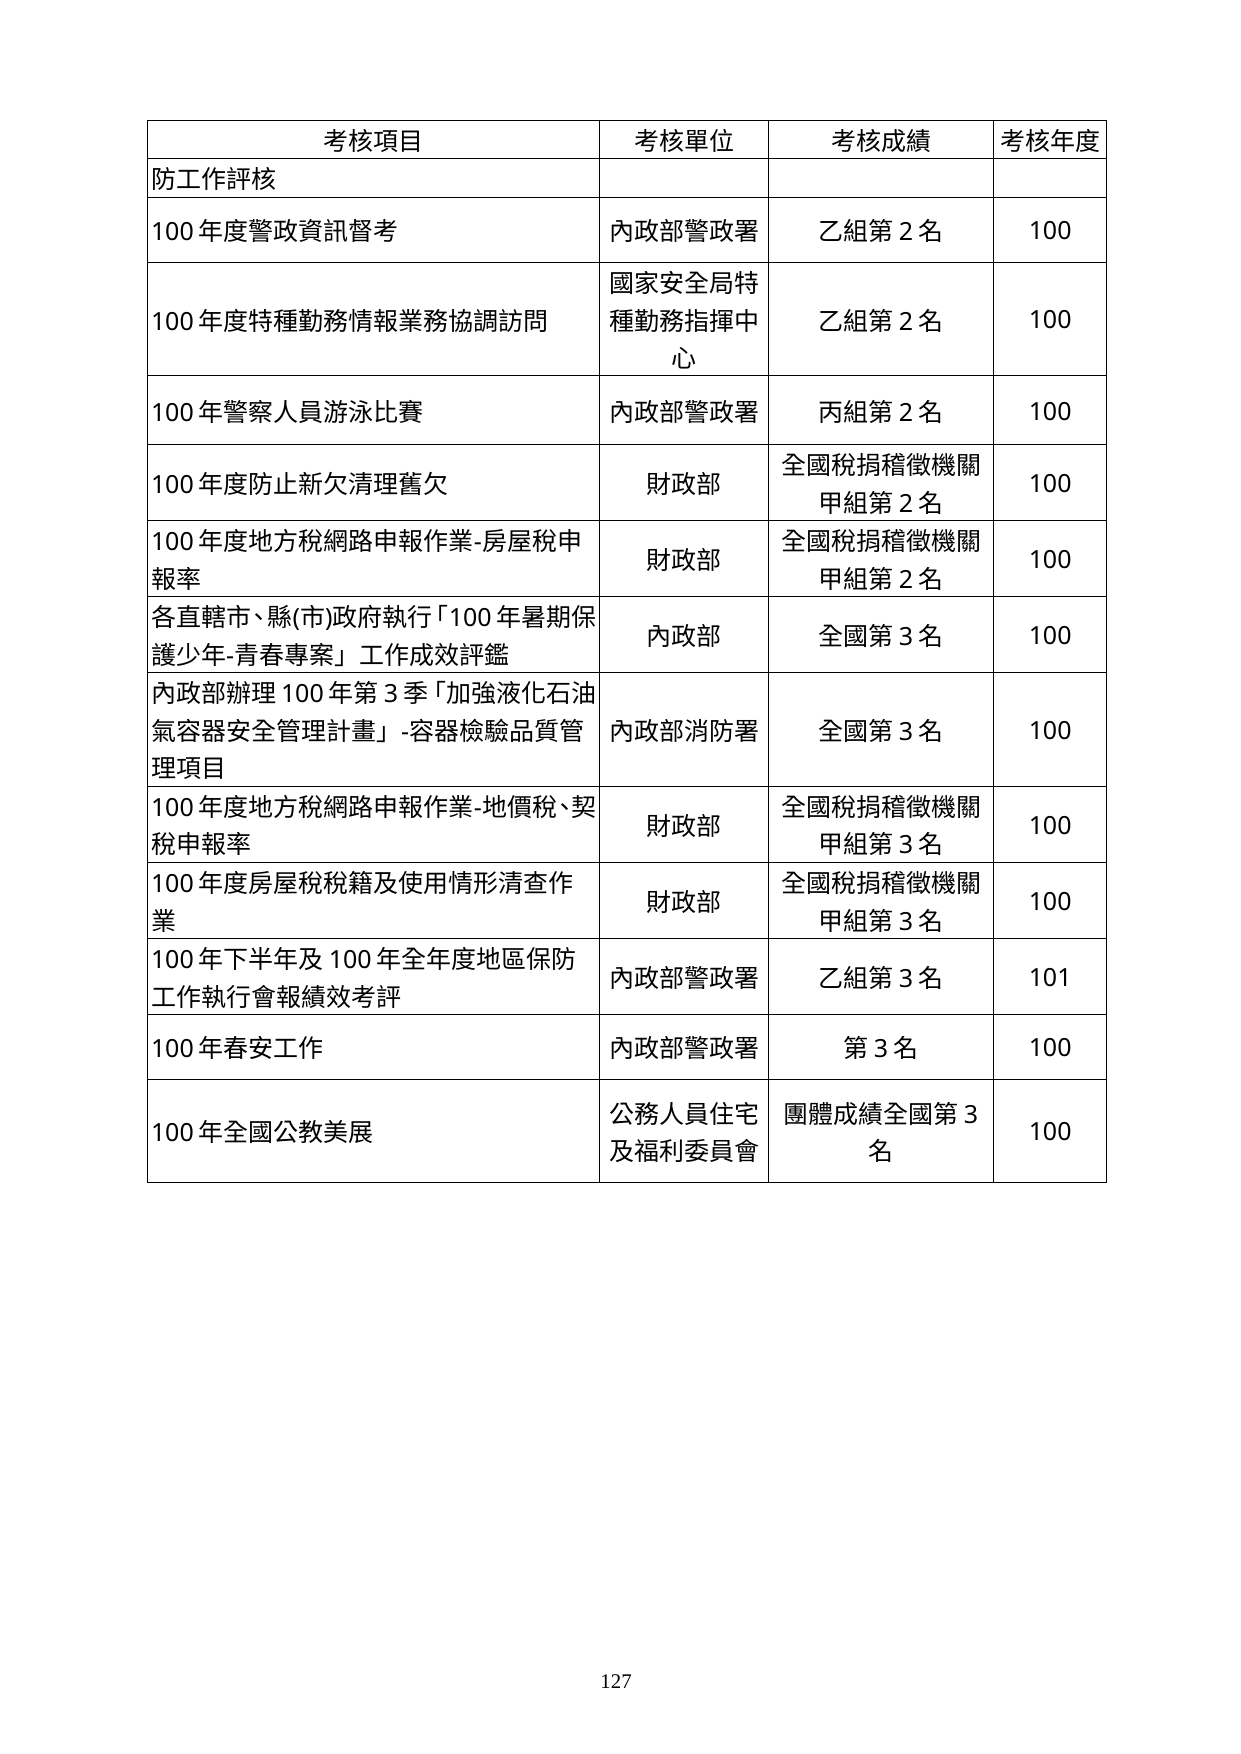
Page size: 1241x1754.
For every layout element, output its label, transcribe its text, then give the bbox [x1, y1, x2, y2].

table_cell 100年度房屋稅稅籍及使用情形清查作業 [148, 863, 599, 938]
table_cell [994, 159, 1106, 197]
table_cell 101 [994, 939, 1106, 1014]
table_cell 100 [994, 673, 1106, 786]
table_header 考核單位 [600, 121, 768, 158]
table_cell 100 [994, 445, 1106, 520]
table_cell 100年春安工作 [148, 1015, 599, 1079]
table_cell 100年度地方稅網路申報作業-房屋稅申報率 [148, 521, 599, 596]
table_cell 100 [994, 597, 1106, 672]
table_cell 內政部辦理100年第3季「加強液化石油氣容器安全管理計畫」-容器檢驗品質管理項目 [148, 673, 599, 786]
table_cell 100年警察人員游泳比賽 [148, 376, 599, 444]
table_cell 100 [994, 198, 1106, 262]
table_cell 100 [994, 376, 1106, 444]
table_cell 全國稅捐稽徵機關甲組第2名 [769, 521, 993, 596]
table_cell 防工作評核 [148, 159, 599, 197]
table_cell 丙組第2名 [769, 376, 993, 444]
table_cell 財政部 [600, 863, 768, 938]
table_cell 乙組第2名 [769, 263, 993, 375]
table_cell 100 [994, 263, 1106, 375]
table_cell 乙組第3名 [769, 939, 993, 1014]
table_cell 第3名 [769, 1015, 993, 1079]
table_cell 公務人員住宅及福利委員會 [600, 1080, 768, 1182]
table_cell 全國稅捐稽徵機關甲組第2名 [769, 445, 993, 520]
table_cell 100年度防止新欠清理舊欠 [148, 445, 599, 520]
table_cell [769, 159, 993, 197]
table_header 考核年度 [994, 121, 1106, 158]
table_cell 100 [994, 863, 1106, 938]
table_cell [600, 159, 768, 197]
table_cell 全國稅捐稽徵機關甲組第3名 [769, 863, 993, 938]
table_header 考核成績 [769, 121, 993, 158]
table_cell 100 [994, 1080, 1106, 1182]
table_cell 100年度特種勤務情報業務協調訪問 [148, 263, 599, 375]
table_cell 內政部警政署 [600, 376, 768, 444]
table_cell 團體成績全國第3名 [769, 1080, 993, 1182]
table_cell 內政部警政署 [600, 198, 768, 262]
table_cell 100 [994, 1015, 1106, 1079]
table_cell 乙組第2名 [769, 198, 993, 262]
table_cell 內政部警政署 [600, 1015, 768, 1079]
table_cell 內政部警政署 [600, 939, 768, 1014]
table_cell 財政部 [600, 787, 768, 862]
table_cell 各直轄市、縣(市)政府執行「100年暑期保護少年-青春專案」工作成效評鑑 [148, 597, 599, 672]
table_cell 100 [994, 521, 1106, 596]
table_header 考核項目 [148, 121, 599, 158]
table_cell 內政部 [600, 597, 768, 672]
table_cell 100年全國公教美展 [148, 1080, 599, 1182]
table_cell 100年下半年及100年全年度地區保防工作執行會報績效考評 [148, 939, 599, 1014]
table_cell 國家安全局特種勤務指揮中心 [600, 263, 768, 375]
table_cell 內政部消防署 [600, 673, 768, 786]
table_cell 財政部 [600, 445, 768, 520]
table_cell 100年度地方稅網路申報作業-地價稅、契稅申報率 [148, 787, 599, 862]
table_cell 全國第3名 [769, 673, 993, 786]
table_cell 財政部 [600, 521, 768, 596]
table_cell 100 [994, 787, 1106, 862]
table_cell 全國第3名 [769, 597, 993, 672]
table_cell 全國稅捐稽徵機關甲組第3名 [769, 787, 993, 862]
table_cell 100年度警政資訊督考 [148, 198, 599, 262]
